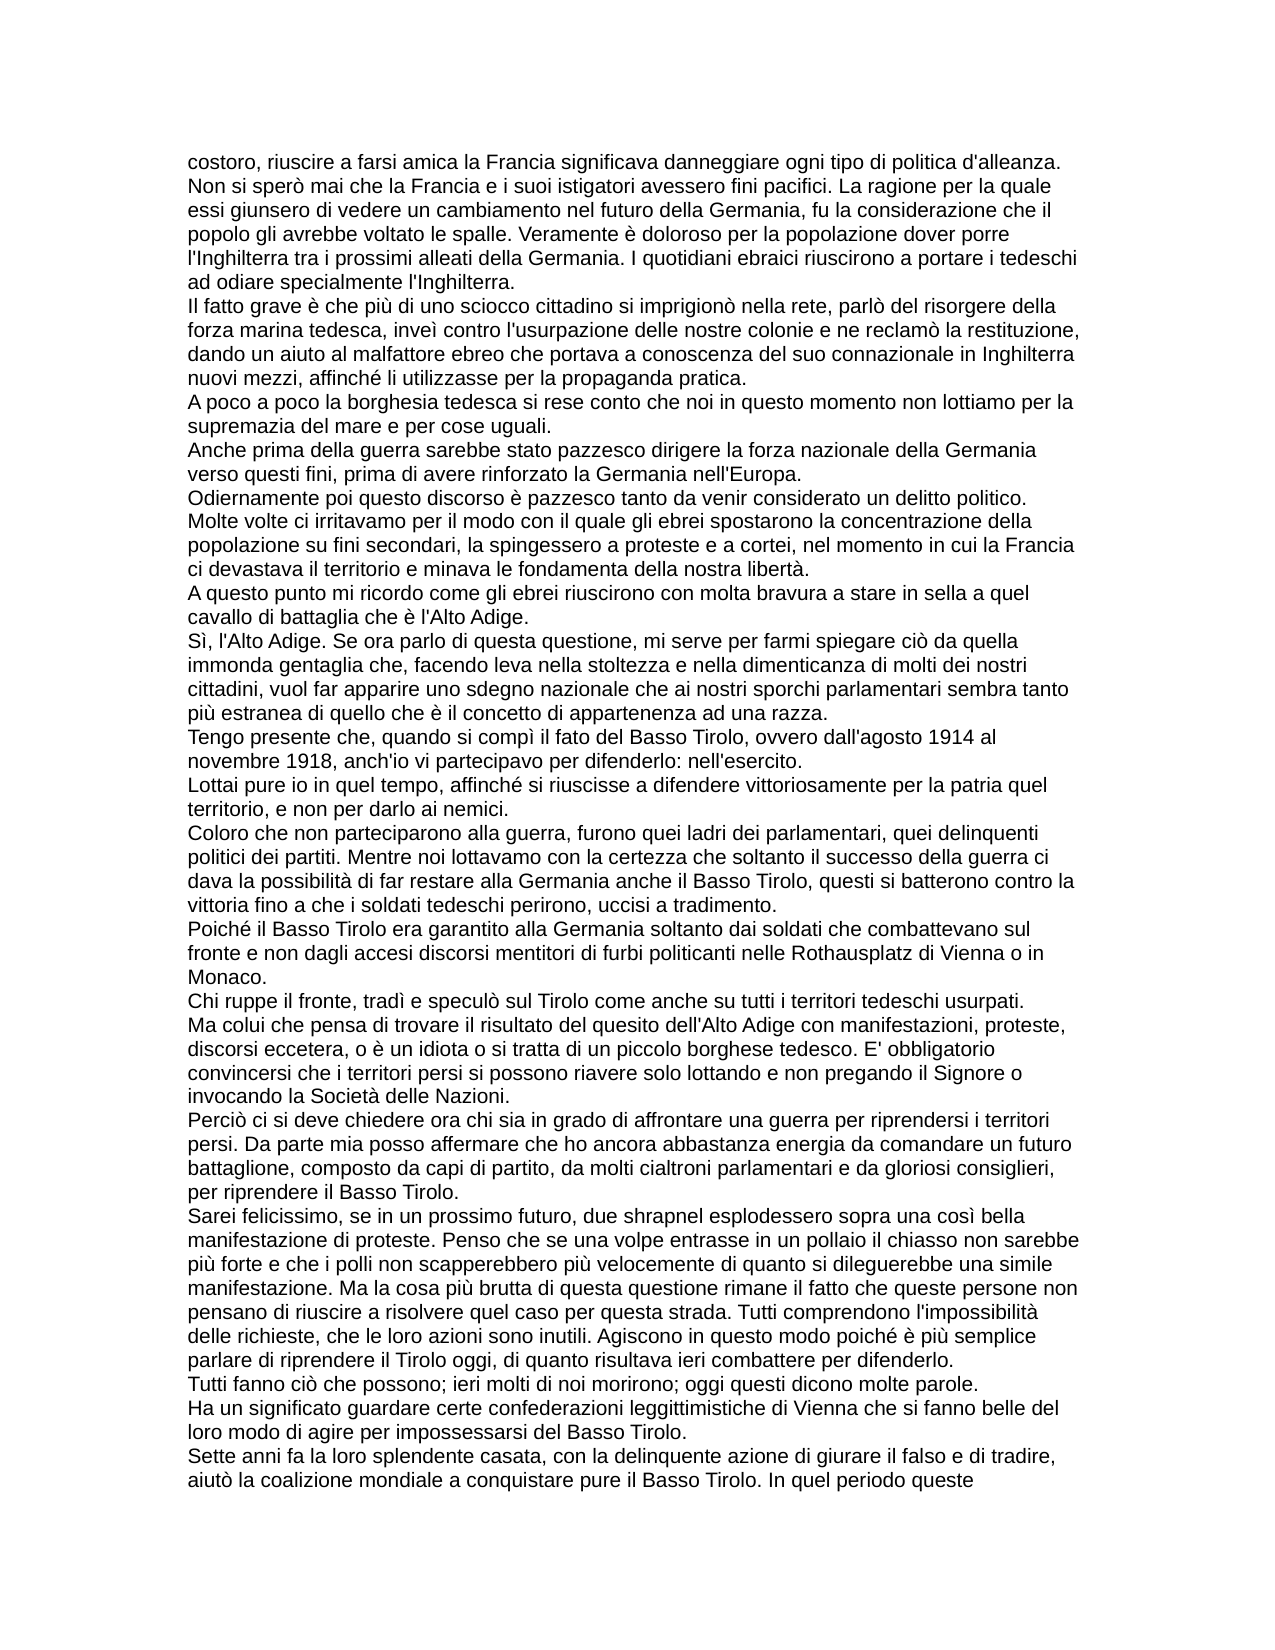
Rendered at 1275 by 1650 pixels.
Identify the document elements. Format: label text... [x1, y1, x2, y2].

text Poiché il Basso Tirolo era garantito alla Germania soltanto dai soldati che combattevano sul fronte e non dagli accesi discorsi mentitori di furbi politicanti nelle Rothausplatz di Vienna o in Monaco. [187, 917, 1087, 988]
text Sette anni fa la loro splendente casata, con la delinquente azione di giurare il falso e di tradire, aiutò la coalizione mondiale a conquistare pure il Basso Tirolo. In quel periodo queste [187, 1444, 1087, 1492]
text Il fatto grave è che più di uno sciocco cittadino si imprigionò nella rete, parlò del risorgere della forza marina tedesca, inveì contro l'usurpazione delle nostre colonie e ne reclamò la restituzione, dando un aiuto al malfattore ebreo che portava a conoscenza del suo connazionale in Inghilterra nuovi mezzi, affinché li utilizzasse per la propaganda pratica. [187, 294, 1087, 389]
text Coloro che non parteciparono alla guerra, furono quei ladri dei parlamentari, quei delinquenti politici dei partiti. Mentre noi lottavamo con la certezza che soltanto il successo della guerra ci dava la possibilità di far restare alla Germania anche il Basso Tirolo, questi si batterono contro la vittoria fino a che i soldati tedeschi perirono, uccisi a tradimento. [187, 821, 1087, 917]
text costoro, riuscire a farsi amica la Francia significava danneggiare ogni tipo di politica d'alleanza. [187, 150, 1087, 174]
text Lottai pure io in quel tempo, affinché si riuscisse a difendere vittoriosamente per la patria quel territorio, e non per darlo ai nemici. [187, 773, 1087, 821]
text Sì, l'Alto Adige. Se ora parlo di questa questione, mi serve per farmi spiegare ciò da quella immonda gentaglia che, facendo leva nella stoltezza e nella dimenticanza di molti dei nostri cittadini, vuol far apparire uno sdegno nazionale che ai nostri sporchi parlamentari sembra tanto più estranea di quello che è il concetto di appartenenza ad una razza. [187, 629, 1087, 725]
text Molte volte ci irritavamo per il modo con il quale gli ebrei spostarono la concentrazione della popolazione su fini secondari, la spingessero a proteste e a cortei, nel momento in cui la Francia ci devastava il territorio e minava le fondamenta della nostra libertà. [187, 509, 1087, 581]
text Ha un significato guardare certe confederazioni leggittimistiche di Vienna che si fanno belle del loro modo di agire per impossessarsi del Basso Tirolo. [187, 1396, 1087, 1444]
text Chi ruppe il fronte, tradì e speculò sul Tirolo come anche su tutti i territori tedeschi usurpati. [187, 988, 1087, 1012]
text Non si sperò mai che la Francia e i suoi istigatori avessero fini pacifici. La ragione per la quale essi giunsero di vedere un cambiamento nel futuro della Germania, fu la considerazione che il popolo gli avrebbe voltato le spalle. Veramente è doloroso per la popolazione dover porre l'Inghilterra tra i prossimi alleati della Germania. I quotidiani ebraici riuscirono a portare i tedeschi ad odiare specialmente l'Inghilterra. [187, 174, 1087, 294]
text Sarei felicissimo, se in un prossimo futuro, due shrapnel esplodessero sopra una così bella manifestazione di proteste. Penso che se una volpe entrasse in un pollaio il chiasso non sarebbe più forte e che i polli non scapperebbero più velocemente di quanto si dileguerebbe una simile manifestazione. Ma la cosa più brutta di questa questione rimane il fatto che queste persone non pensano di riuscire a risolvere quel caso per questa strada. Tutti comprendono l'impossibilità delle richieste, che le loro azioni sono inutili. Agiscono in questo modo poiché è più semplice parlare di riprendere il Tirolo oggi, di quanto risultava ieri combattere per difenderlo. [187, 1204, 1087, 1372]
text A questo punto mi ricordo come gli ebrei riuscirono con molta bravura a stare in sella a quel cavallo di battaglia che è l'Alto Adige. [187, 581, 1087, 629]
text Odiernamente poi questo discorso è pazzesco tanto da venir considerato un delitto politico. [187, 485, 1087, 509]
text Ma colui che pensa di trovare il risultato del quesito dell'Alto Adige con manifestazioni, proteste, discorsi eccetera, o è un idiota o si tratta di un piccolo borghese tedesco. E' obbligatorio convincersi che i territori persi si possono riavere solo lottando e non pregando il Signore o invocando la Società delle Nazioni. [187, 1012, 1087, 1108]
text A poco a poco la borghesia tedesca si rese conto che noi in questo momento non lottiamo per la supremazia del mare e per cose uguali. [187, 389, 1087, 437]
text Tutti fanno ciò che possono; ieri molti di noi morirono; oggi questi dicono molte parole. [187, 1372, 1087, 1396]
text Anche prima della guerra sarebbe stato pazzesco dirigere la forza nazionale della Germania verso questi fini, prima di avere rinforzato la Germania nell'Europa. [187, 437, 1087, 485]
text Perciò ci si deve chiedere ora chi sia in grado di affrontare una guerra per riprendersi i territori persi. Da parte mia posso affermare che ho ancora abbastanza energia da comandare un futuro battaglione, composto da capi di partito, da molti cialtroni parlamentari e da gloriosi consiglieri, per riprendere il Basso Tirolo. [187, 1108, 1087, 1204]
text Tengo presente che, quando si compì il fato del Basso Tirolo, ovvero dall'agosto 1914 al novembre 1918, anch'io vi partecipavo per difenderlo: nell'esercito. [187, 725, 1087, 773]
